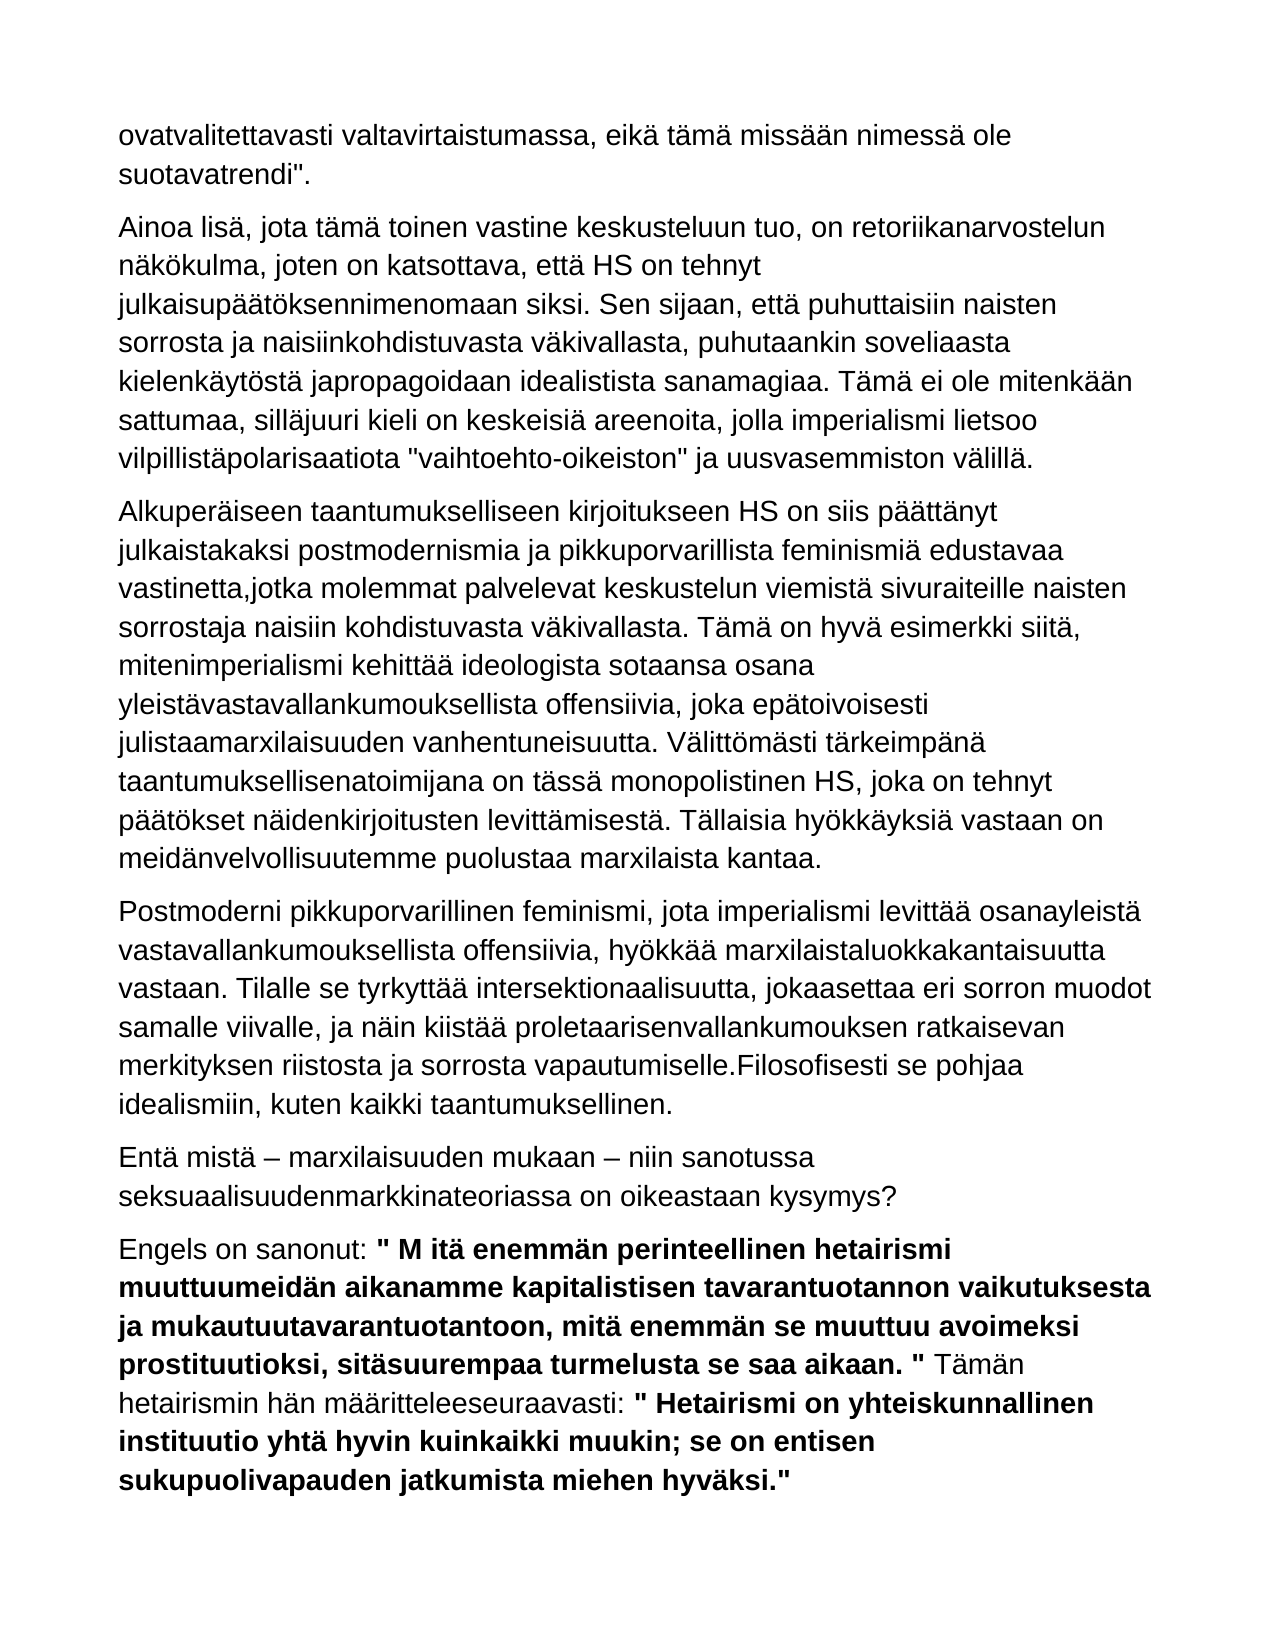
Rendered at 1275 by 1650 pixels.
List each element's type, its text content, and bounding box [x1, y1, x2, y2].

text Engels on sanonut: " M itä enemmän perinteellinen hetairismi muuttuumeidän aikanamme kapitalistisen tavarantuotannon vaikutuksesta ja mukautuutavarantuotantoon, mitä enemmän se muuttuu avoimeksi prostituutioksi, sitäsuurempaa turmelusta se saa aikaan. " Tämän hetairismin hän määritteleeseuraavasti: " Hetairismi on yhteiskunnallinen instituutio yhtä hyvin kuinkaikki muukin; se on entisen sukupuolivapauden jatkumista miehen hyväksi." [118, 1232, 1157, 1496]
text Ainoa lisä, jota tämä toinen vastine keskusteluun tuo, on retoriikanarvostelun näkökulma, joten on katsottava, että HS on tehnyt julkaisupäätöksennimenomaan siksi. Sen sijaan, että puhuttaisiin naisten sorrosta ja naisiinkohdistuvasta väkivallasta, puhutaankin soveliaasta kielenkäytöstä japropagoidaan idealistista sanamagiaa. Tämä ei ole mitenkään sattumaa, silläjuuri kieli on keskeisiä areenoita, jolla imperialismi lietsoo vilpillistäpolarisaatiota "vaihtoehto-oikeiston" ja uusvasemmiston välillä. [118, 210, 1157, 474]
text ovatvalitettavasti valtavirtaistumassa, eikä tämä missään nimessä ole suotavatrendi". [118, 118, 1157, 190]
text Alkuperäiseen taantumukselliseen kirjoitukseen HS on siis päättänyt julkaistakaksi postmodernismia ja pikkuporvarillista feminismiä edustavaa vastinetta,jotka molemmat palvelevat keskustelun viemistä sivuraiteille naisten sorrostaja naisiin kohdistuvasta väkivallasta. Tämä on hyvä esimerkki siitä, mitenimperialismi kehittää ideologista sotaansa osana yleistävastavallankumouksellista offensiivia, joka epätoivoisesti julistaamarxilaisuuden vanhentuneisuutta. Välittömästi tärkeimpänä taantumuksellisenatoimijana on tässä monopolistinen HS, joka on tehnyt päätökset näidenkirjoitusten levittämisestä. Tällaisia hyökkäyksiä vastaan on meidänvelvollisuutemme puolustaa marxilaista kantaa. [118, 494, 1157, 874]
text Entä mistä – marxilaisuuden mukaan – niin sanotussa seksuaalisuudenmarkkinateoriassa on oikeastaan kysymys? [118, 1140, 1157, 1212]
text Postmoderni pikkuporvarillinen feminismi, jota imperialismi levittää osanayleistä vastavallankumouksellista offensiivia, hyökkää marxilaistaluokkakantaisuutta vastaan. Tilalle se tyrkyttää intersektionaalisuutta, jokaasettaa eri sorron muodot samalle viivalle, ja näin kiistää proletaarisenvallankumouksen ratkaisevan merkityksen riistosta ja sorrosta vapautumiselle.Filosofisesti se pohjaa idealismiin, kuten kaikki taantumuksellinen. [118, 894, 1157, 1120]
